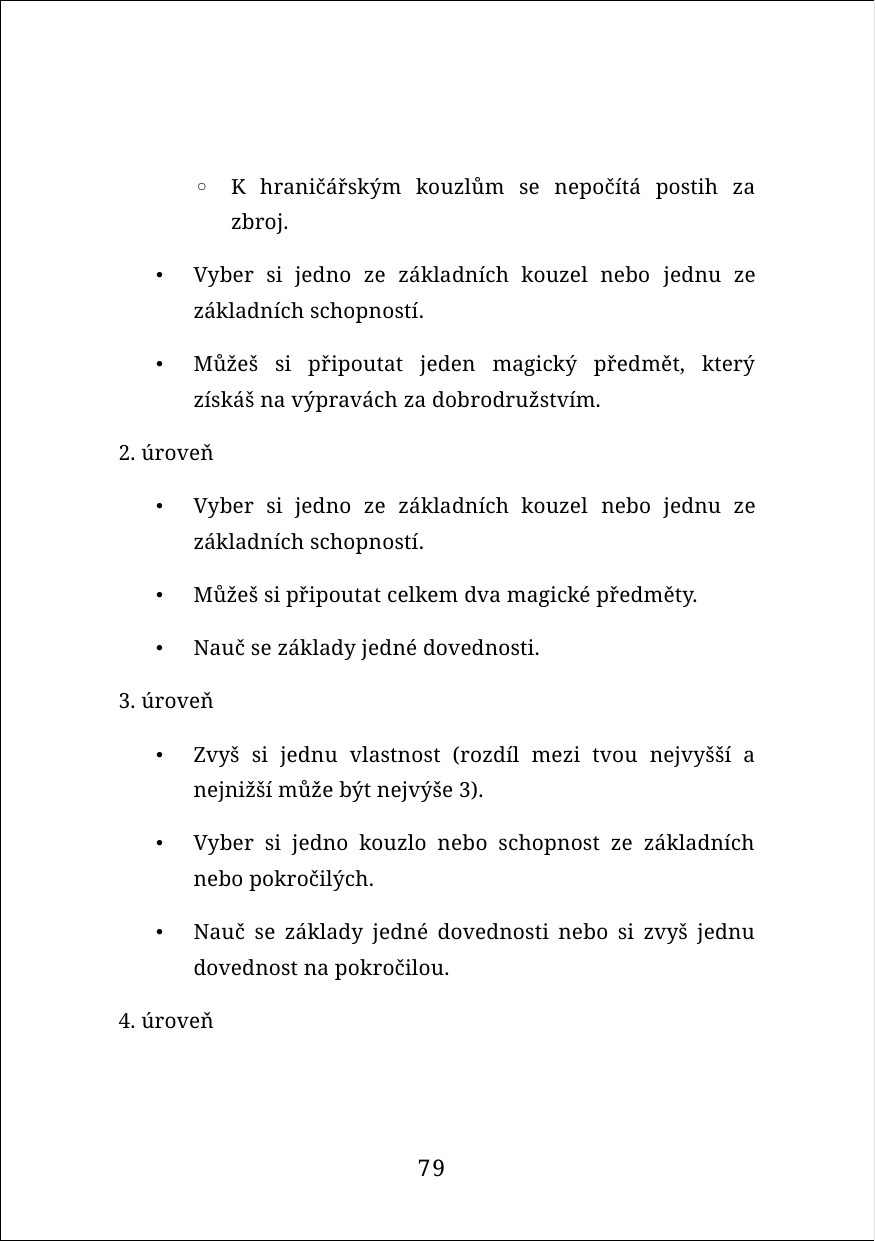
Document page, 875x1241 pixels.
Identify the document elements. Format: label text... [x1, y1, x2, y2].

list Vyber si jedno ze základních kouzel nebo jednu ze základních schopností. [156, 261, 756, 324]
text 3. úroveň [118, 686, 756, 715]
list Zvyš si jednu vlastnost (rozdíl mezi tvou nejvyšší a nejnižší může být nejvýše 3). [156, 740, 756, 804]
list Můžeš si připoutat celkem dva magické předměty. [156, 580, 756, 608]
text 2. úroveň [118, 438, 756, 466]
list Nauč se základy jedné dovednosti. [156, 633, 756, 662]
text 4. úroveň [118, 1006, 756, 1034]
list K hraničářským kouzlům se nepočítá postih za zbroj. [193, 172, 756, 236]
list Můžeš si připoutat jeden magický předmět, který získáš na výpravách za dobrodružstvím. [156, 349, 756, 413]
list Nauč se základy jedné dovednosti nebo si zvyš jednu dovednost na pokročilou. [156, 917, 756, 981]
list Vyber si jedno ze základních kouzel nebo jednu ze základních schopností. [156, 491, 756, 555]
list Vyber si jedno kouzlo nebo schopnost ze základních nebo pokročilých. [156, 828, 756, 892]
